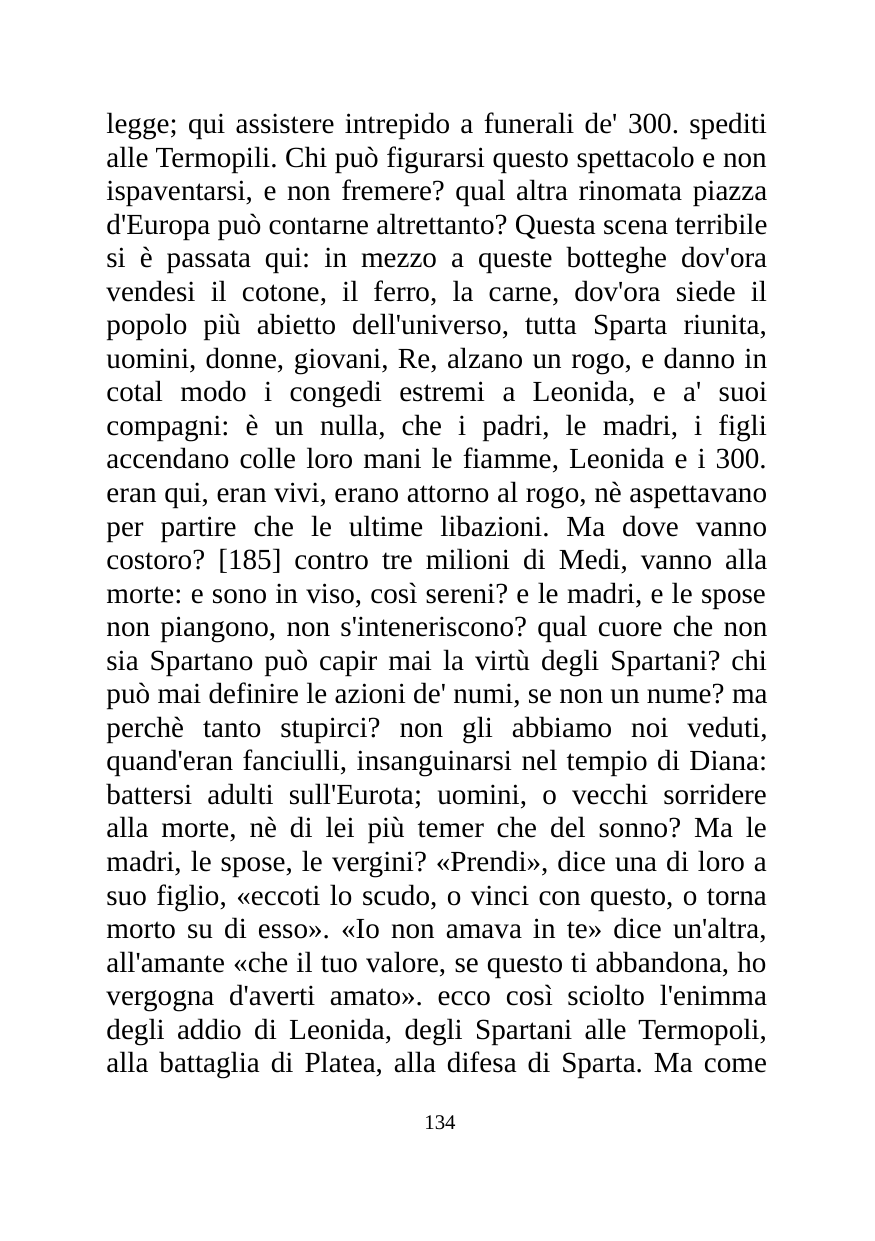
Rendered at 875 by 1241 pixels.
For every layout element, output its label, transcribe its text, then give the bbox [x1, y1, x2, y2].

text legge; qui assistere intrepido a funerali de' 300. spediti alle Termopili. Chi può figurarsi questo spettacolo e non ispaventarsi, e non fremere? qual altra rinomata piazza d'Europa può contarne altrettanto? Questa scena terribile si è passata qui: in mezzo a queste botteghe dov'ora vendesi il cotone, il ferro, la carne, dov'ora siede il popolo più abietto dell'universo, tutta Sparta riunita, uomini, donne, giovani, Re, alzano un rogo, e danno in cotal modo i congedi estremi a Leonida, e a' suoi compagni: è un nulla, che i padri, le madri, i figli accendano colle loro mani le fiamme, Leonida e i 300. eran qui, eran vivi, erano attorno al rogo, nè aspettavano per partire che le ultime libazioni. Ma dove vanno costoro? [185] contro tre milioni di Medi, vanno alla morte: e sono in viso, così sereni? e le madri, e le spose non piangono, non s'inteneriscono? qual cuore che non sia Spartano può capir mai la virtù degli Spartani? chi può mai definire le azioni de' numi, se non un nume? ma perchè tanto stupirci? non gli abbiamo noi veduti, quand'eran fanciulli, insanguinarsi nel tempio di Diana: battersi adulti sull'Eurota; uomini, o vecchi sorridere alla morte, nè di lei più temer che del sonno? Ma le madri, le spose, le vergini? «Prendi», dice una di loro a suo figlio, «eccoti lo scudo, o vinci con questo, o torna morto su di esso». «Io non amava in te» dice un'altra, all'amante «che il tuo valore, se questo ti abbandona, ho vergogna d'averti amato». ecco così sciolto l'enimma degli addio di Leonida, degli Spartani alle Termopoli, alla battaglia di Platea, alla difesa di Sparta. Ma come [106, 106, 768, 1079]
